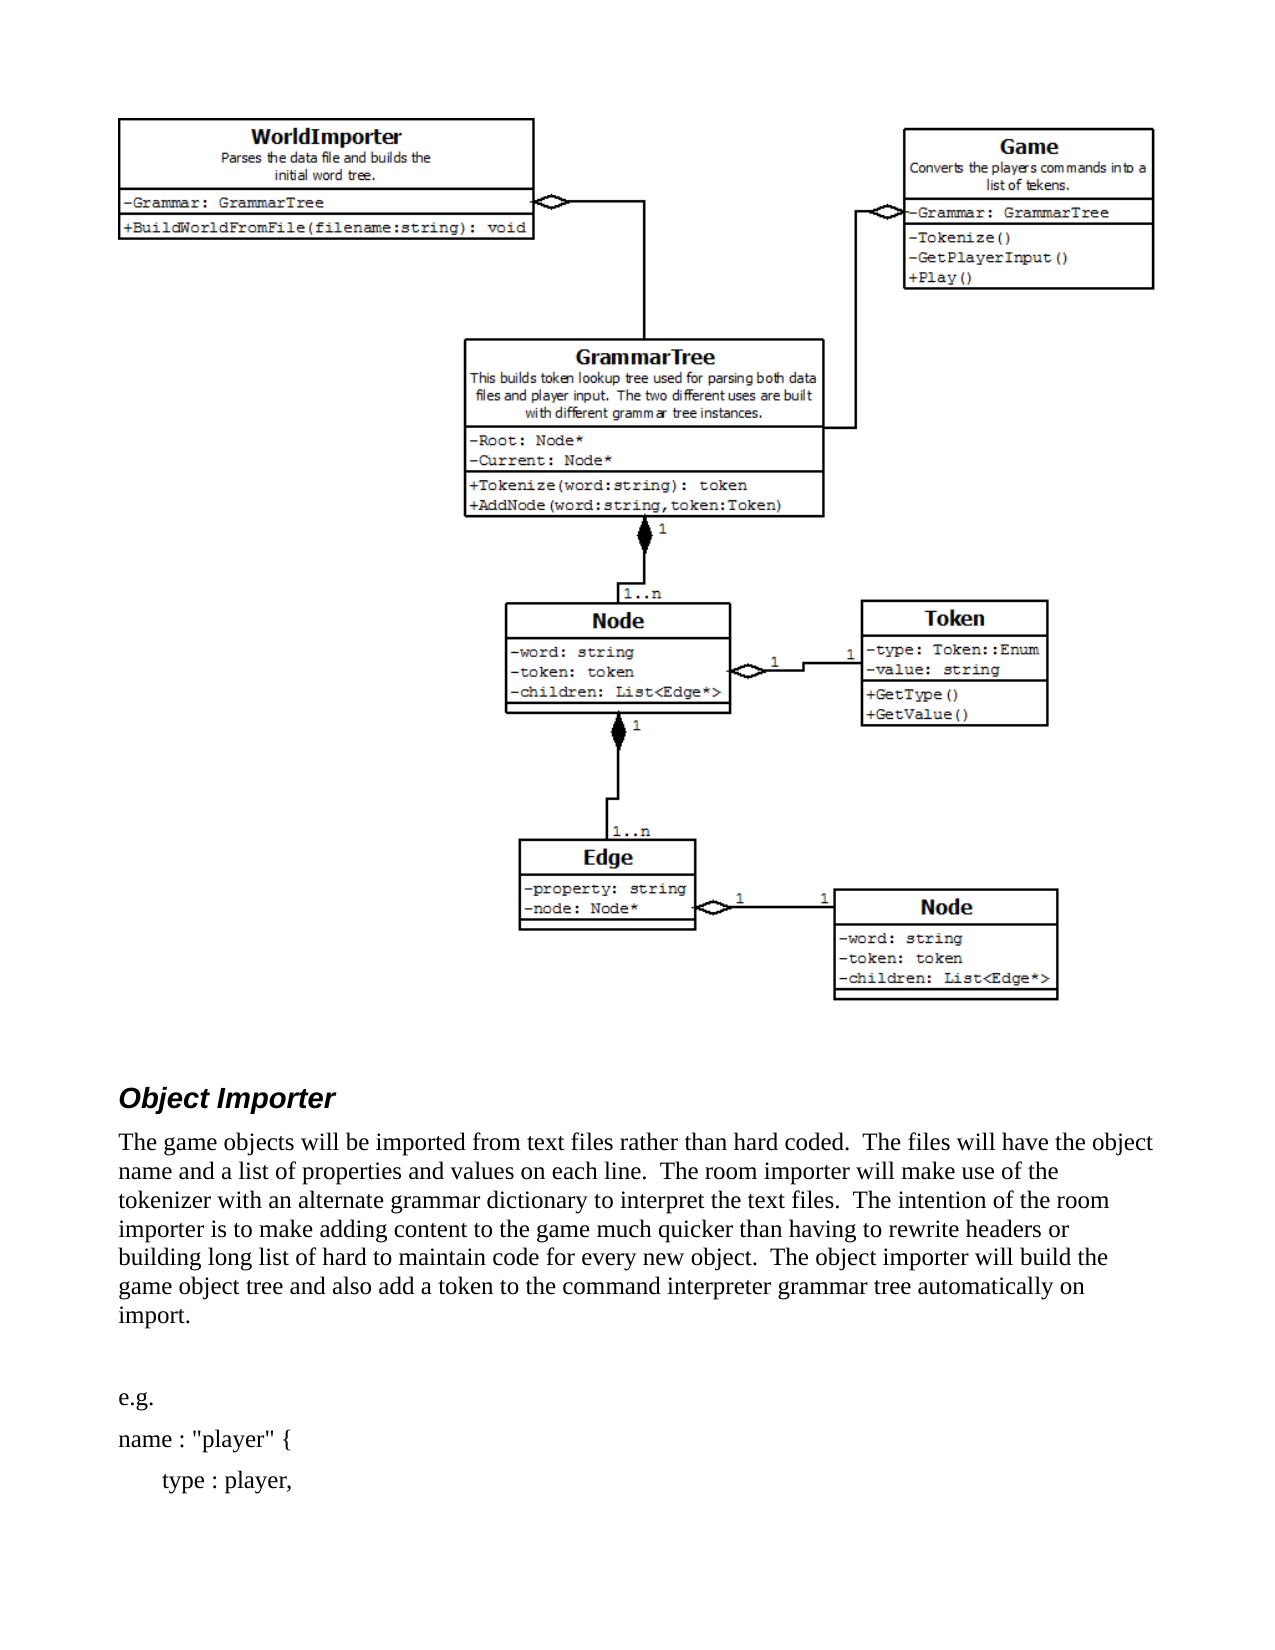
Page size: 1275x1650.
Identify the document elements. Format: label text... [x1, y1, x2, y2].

text type : player, [118, 1465, 1157, 1494]
text e.g. [118, 1382, 1157, 1411]
text name : "player" { [118, 1424, 1157, 1452]
text The game objects will be imported from text files rather than hard coded. The files will have the object name and a list of properties and values on each line. The room importer will make use of the tokenizer with an alternate grammar dictionary to interpret the text files. The intention of the room importer is to make adding content to the game much quicker than having to rewrite headers or building long list of hard to maintain code for every new object. The object importer will build the game object tree and also add a token to the command interpreter grammar tree automatically on import. [118, 1127, 1157, 1329]
subtitle Object Importer [118, 1081, 1157, 1115]
